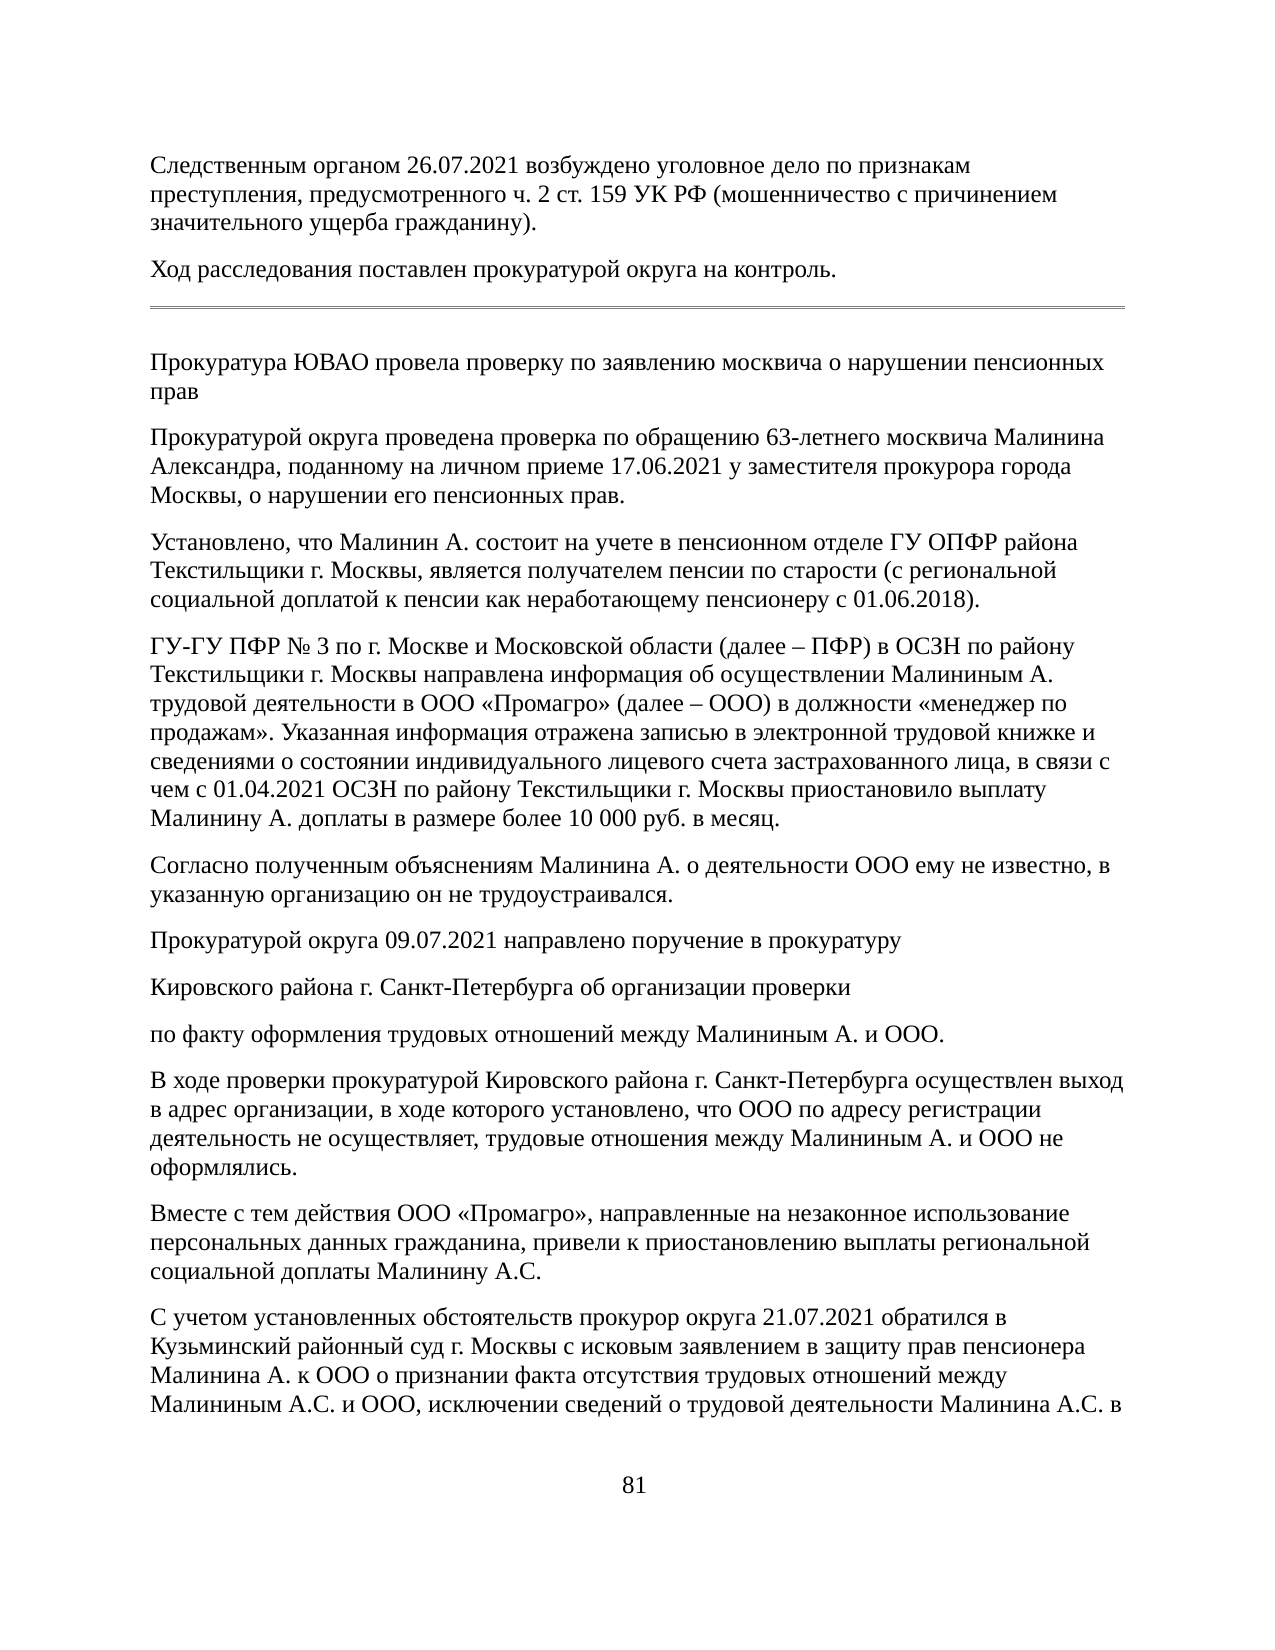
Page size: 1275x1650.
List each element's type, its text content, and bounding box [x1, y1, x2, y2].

text Кировского района г. Санкт-Петербурга об организации проверки [150, 972, 1125, 1001]
text Ход расследования поставлен прокуратурой округа на контроль. [150, 254, 1125, 283]
text В ходе проверки прокуратурой Кировского района г. Санкт-Петербурга осуществлен выход в адрес организации, в ходе которого установлено, что ООО по адресу регистрации деятельность не осуществляет, трудовые отношения между Малининым А. и ООО не оформлялись. [150, 1065, 1125, 1180]
text Прокуратурой округа 09.07.2021 направлено поручение в прокуратуру [150, 925, 1125, 954]
text С учетом установленных обстоятельств прокурор округа 21.07.2021 обратился в Кузьминский районный суд г. Москвы с исковым заявлением в защиту прав пенсионера Малинина А. к ООО о признании факта отсутствия трудовых отношений между Малининым А.С. и ООО, исключении сведений о трудовой деятельности Малинина А.С. в [150, 1302, 1125, 1417]
text Следственным органом 26.07.2021 возбуждено уголовное дело по признакам преступления, предусмотренного ч. 2 ст. 159 УК РФ (мошенничество с причинением значительного ущерба гражданину). [150, 150, 1125, 236]
text по факту оформления трудовых отношений между Малининым А. и ООО. [150, 1019, 1125, 1047]
text Прокуратура ЮВАО провела проверку по заявлению москвича о нарушении пенсионных прав [150, 347, 1125, 404]
text Установлено, что Малинин А. состоит на учете в пенсионном отделе ГУ ОПФР района Текстильщики г. Москвы, является получателем пенсии по старости (с региональной социальной доплатой к пенсии как неработающему пенсионеру с 01.06.2018). [150, 527, 1125, 613]
text ГУ-ГУ ПФР № 3 по г. Москве и Московской области (далее – ПФР) в ОСЗН по району Текстильщики г. Москвы направлена информация об осуществлении Малининым А. трудовой деятельности в ООО «Промагро» (далее – ООО) в должности «менеджер по продажам». Указанная информация отражена записью в электронной трудовой книжке и сведениями о состоянии индивидуального лицевого счета застрахованного лица, в связи с чем с 01.04.2021 ОСЗН по району Текстильщики г. Москвы приостановило выплату Малинину А. доплаты в размере более 10 000 руб. в месяц. [150, 631, 1125, 832]
text Согласно полученным объяснениям Малинина А. о деятельности ООО ему не известно, в указанную организацию он не трудоустраивался. [150, 850, 1125, 907]
text Вместе с тем действия ООО «Промагро», направленные на незаконное использование персональных данных гражданина, привели к приостановлению выплаты региональной социальной доплаты Малинину А.С. [150, 1198, 1125, 1284]
text Прокуратурой округа проведена проверка по обращению 63-летнего москвича Малинина Александра, поданному на личном приеме 17.06.2021 у заместителя прокурора города Москвы, о нарушении его пенсионных прав. [150, 422, 1125, 509]
